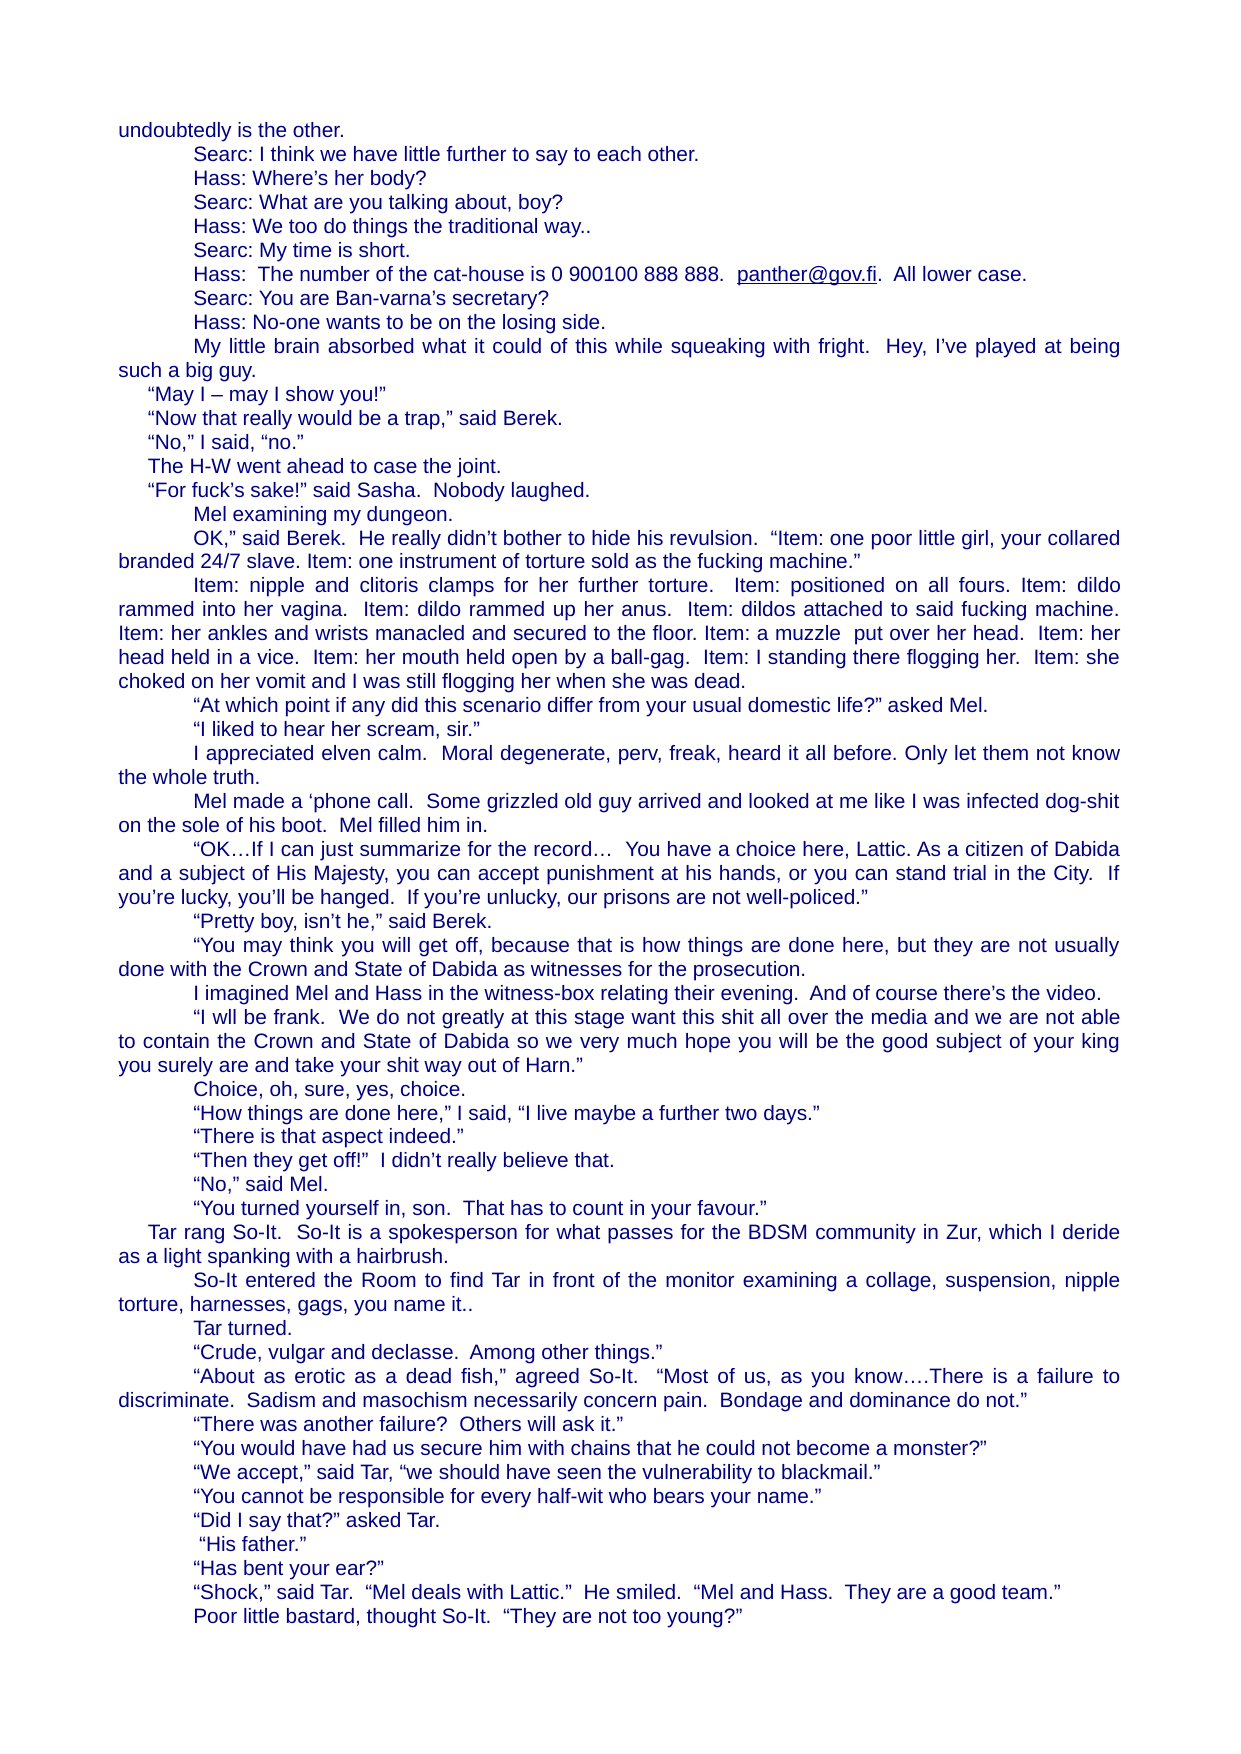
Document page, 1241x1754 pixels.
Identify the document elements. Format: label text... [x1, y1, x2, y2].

text “There is that aspect indeed.” [118, 1124, 1122, 1148]
text Mel made a ‘phone call. Some grizzled old guy arrived and looked at me like I was infected dog-shit on the sole of his boot. Mel filled him in. [118, 789, 1122, 837]
text Mel examining my dungeon. [118, 501, 1122, 525]
text The H-W went ahead to case the joint. [118, 453, 1122, 477]
text “For fuck’s sake!” said Sasha. Nobody laughed. [118, 477, 1122, 501]
text “About as erotic as a dead fish,” agreed So-It. “Most of us, as you know….There is a failure to discriminate. Sadism and masochism necessarily concern pain. Bondage and dominance do not.” [118, 1364, 1122, 1412]
text I imagined Mel and Hass in the witness-box relating their evening. And of course there’s the video. [118, 981, 1122, 1004]
text “Did I say that?” asked Tar. [118, 1508, 1122, 1532]
text So-It entered the Room to find Tar in front of the monitor examining a collage, suspension, nipple torture, harnesses, gags, you name it.. [118, 1268, 1122, 1316]
text OK,” said Berek. He really didn’t bother to hide his revulsion. “Item: one poor little girl, your collared branded 24/7 slave. Item: one instrument of torture sold as the fucking machine.” [118, 525, 1122, 573]
text “May I – may I show you!” [118, 382, 1122, 406]
text Hass: The number of the cat-house is 0 900100 888 888. panther@gov.fi. All lower case. [118, 262, 1122, 286]
text Tar rang So-It. So-It is a spokesperson for what passes for the BDSM community in Zur, which I deride as a light spanking with a hairbrush. [118, 1220, 1122, 1268]
text Searc: What are you talking about, boy? [118, 190, 1122, 214]
text undoubtedly is the other. [118, 118, 1122, 142]
text Choice, oh, sure, yes, choice. [118, 1076, 1122, 1100]
text “No,” said Mel. [118, 1172, 1122, 1196]
text Poor little bastard, thought So-It. “They are not too young?” [118, 1603, 1122, 1627]
text Item: nipple and clitoris clamps for her further torture. Item: positioned on all fours. Item: dildo rammed into her vagina. Item: dildo rammed up her anus. Item: dildos attached to said fucking machine. Item: her ankles and wrists manacled and secured to the floor. Item: a muzzle put over her head. Item: her head held in a vice. Item: her mouth held open by a ball-gag. Item: I standing there flogging her. Item: she choked on her vomit and I was still flogging her when she was dead. [118, 573, 1122, 693]
text “We accept,” said Tar, “we should have seen the vulnerability to blackmail.” [118, 1460, 1122, 1484]
text “Crude, vulgar and declasse. Among other things.” [118, 1340, 1122, 1364]
text Searc: You are Ban-varna’s secretary? [118, 286, 1122, 310]
text “His father.” [118, 1532, 1122, 1556]
text “No,” I said, “no.” [118, 429, 1122, 453]
text “How things are done here,” I said, “I live maybe a further two days.” [118, 1100, 1122, 1124]
text “There was another failure? Others will ask it.” [118, 1412, 1122, 1436]
text “You would have had us secure him with chains that he could not become a monster?” [118, 1436, 1122, 1460]
text “OK…If I can just summarize for the record… You have a choice here, Lattic. As a citizen of Dabida and a subject of His Majesty, you can accept punishment at his hands, or you can stand trial in the City. If you’re lucky, you’ll be hanged. If you’re unlucky, our prisons are not well-policed.” [118, 837, 1122, 909]
text “Has bent your ear?” [118, 1556, 1122, 1579]
text Searc: My time is short. [118, 238, 1122, 262]
text “You cannot be responsible for every half-wit who bears your name.” [118, 1484, 1122, 1508]
text “You turned yourself in, son. That has to count in your favour.” [118, 1196, 1122, 1220]
text “You may think you will get off, because that is how things are done here, but they are not usually done with the Crown and State of Dabida as witnesses for the prosecution. [118, 933, 1122, 981]
text “At which point if any did this scenario differ from your usual domestic life?” asked Mel. [118, 693, 1122, 717]
text “Now that really would be a trap,” said Berek. [118, 406, 1122, 429]
text “I liked to hear her scream, sir.” [118, 717, 1122, 741]
text “Pretty boy, isn’t he,” said Berek. [118, 909, 1122, 933]
text Hass: Where’s her body? [118, 166, 1122, 190]
text Hass: No-one wants to be on the losing side. [118, 310, 1122, 334]
text “Shock,” said Tar. “Mel deals with Lattic.” He smiled. “Mel and Hass. They are a good team.” [118, 1579, 1122, 1603]
text Tar turned. [118, 1316, 1122, 1340]
text I appreciated elven calm. Moral degenerate, perv, freak, heard it all before. Only let them not know the whole truth. [118, 741, 1122, 789]
text Hass: We too do things the traditional way.. [118, 214, 1122, 238]
text “I wll be frank. We do not greatly at this stage want this shit all over the media and we are not able to contain the Crown and State of Dabida so we very much hope you will be the good subject of your king you surely are and take your shit way out of Harn.” [118, 1004, 1122, 1076]
text “Then they get off!” I didn’t really believe that. [118, 1148, 1122, 1172]
text Searc: I think we have little further to say to each other. [118, 142, 1122, 166]
text My little brain absorbed what it could of this while squeaking with fright. Hey, I’ve played at being such a big guy. [118, 334, 1122, 382]
